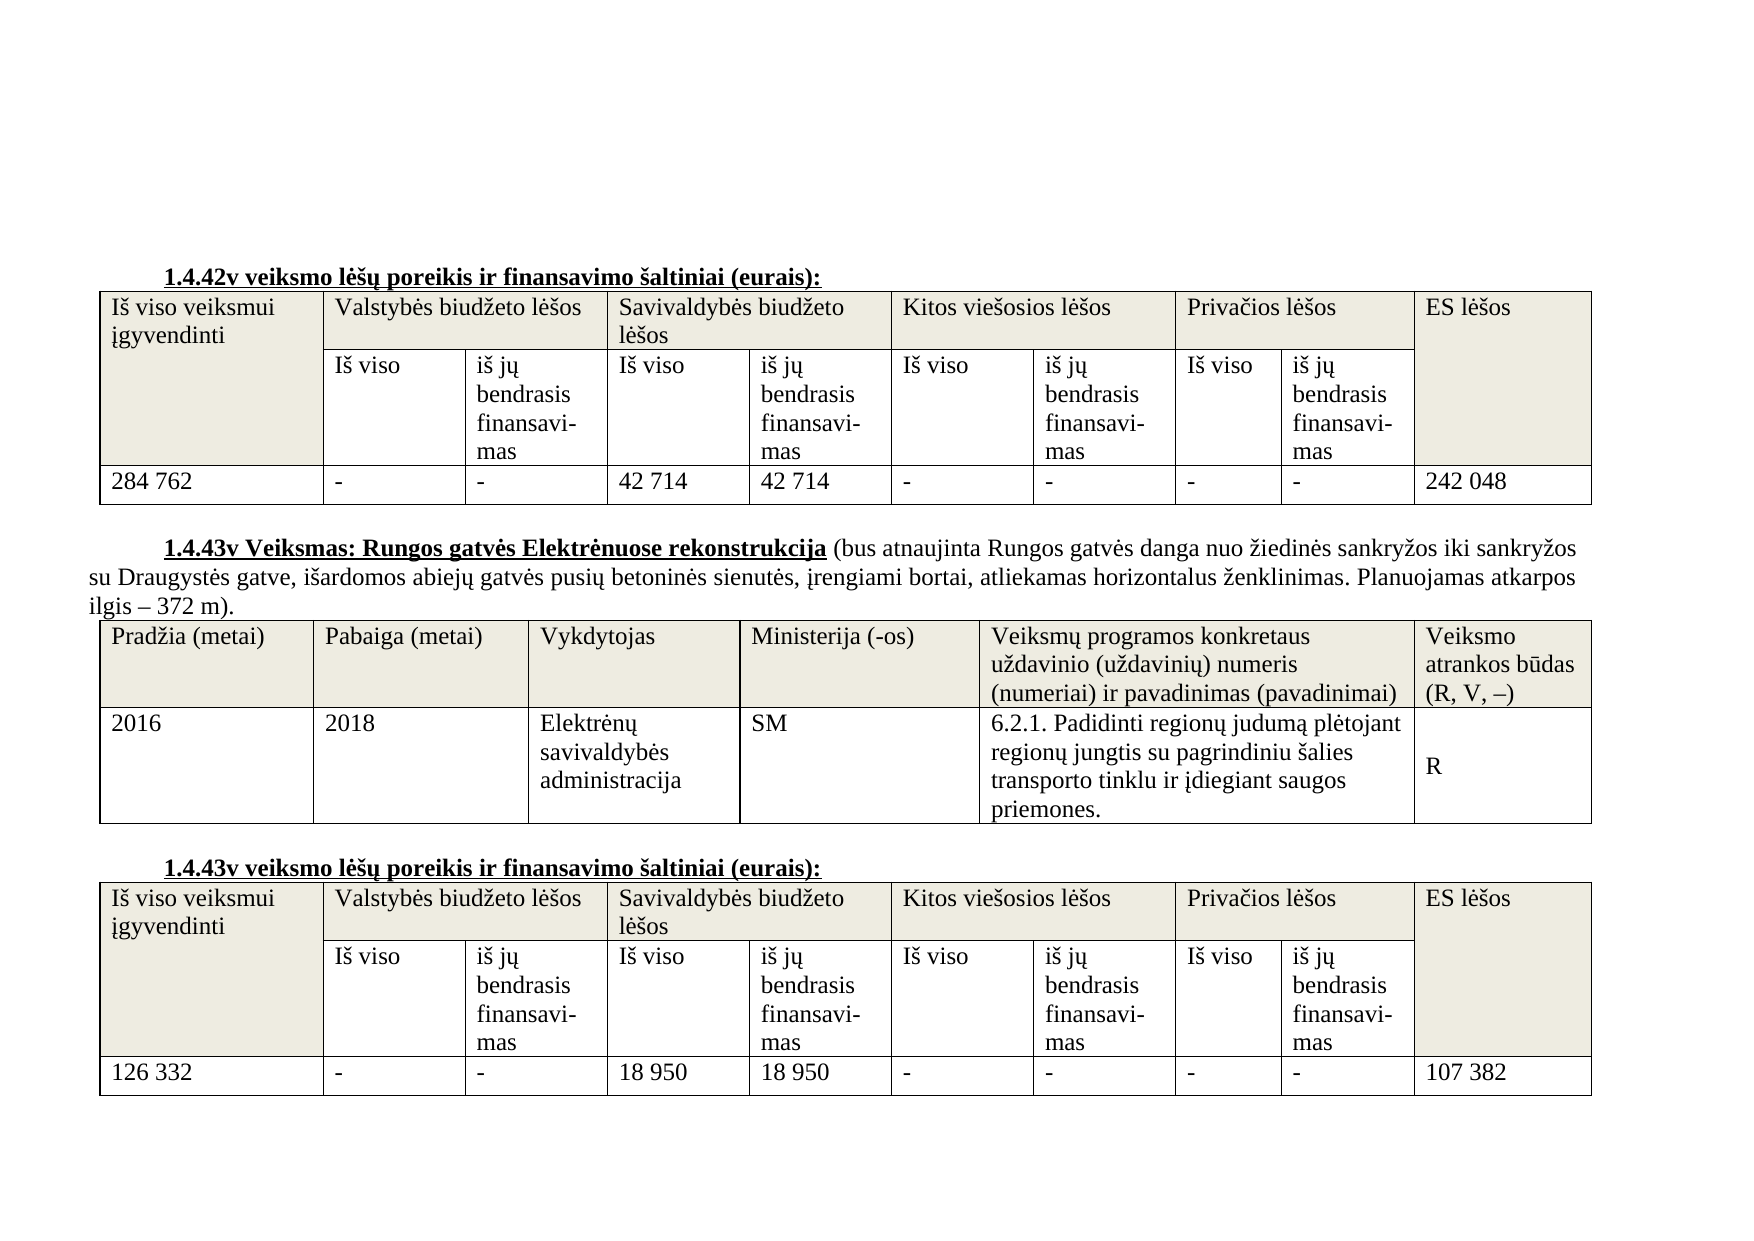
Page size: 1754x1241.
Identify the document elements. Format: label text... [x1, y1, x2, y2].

table_header Vykdytojas [529, 621, 739, 707]
table_cell iš jų bendrasis finansavi- mas [1282, 350, 1414, 465]
table_cell - [1282, 1057, 1414, 1094]
table_cell Iš viso [1176, 941, 1281, 1056]
table_cell 2018 [314, 708, 528, 823]
table_cell iš jų bendrasis finansavi- mas [750, 941, 891, 1056]
table_header Kitos viešosios lėšos [892, 883, 1175, 940]
table_header Veiksmų programos konkretaus uždavinio (uždavinių) numeris (numeriai) ir pavadinimas (pavadinimai) [980, 621, 1414, 707]
table_cell SM [741, 708, 979, 823]
table_cell Iš viso [608, 941, 749, 1056]
table_cell - [892, 1057, 1033, 1094]
table_header Iš viso veiksmui įgyvendinti [101, 292, 323, 465]
text 1.4.43v veiksmo lėšų poreikis ir finansavimo šaltiniai (eurais): [89, 853, 1577, 882]
table_cell 18 950 [750, 1057, 891, 1094]
table_cell Elektrėnų savivaldybės administracija [529, 708, 739, 823]
table_cell Iš viso [324, 350, 465, 465]
table_cell Iš viso [1176, 350, 1281, 465]
table_cell 242 048 [1415, 466, 1591, 504]
table_cell - [1034, 466, 1175, 504]
table_cell - [1034, 1057, 1175, 1094]
table_cell 284 762 [101, 466, 323, 504]
table_cell - [466, 466, 607, 504]
table_cell 126 332 [101, 1057, 323, 1094]
table_cell 2016 [101, 708, 313, 823]
table_cell Iš viso [608, 350, 749, 465]
table_cell - [1176, 1057, 1281, 1094]
table_cell iš jų bendrasis finansavi- mas [1034, 350, 1175, 465]
table_header ES lėšos [1415, 292, 1591, 465]
table_header Ministerija (-os) [741, 621, 979, 707]
table_header Valstybės biudžeto lėšos [324, 883, 607, 940]
table_header Privačios lėšos [1176, 883, 1414, 940]
table_cell 42 714 [608, 466, 749, 504]
text 1.4.43v Veiksmas: Rungos gatvės Elektrėnuose rekonstrukcija (bus atnaujinta Rungos gatvės danga nuo žiedinės sankryžos iki sankryžos su Draugystės gatve, išardomos abiejų gatvės pusių betoninės sienutės, įrengiami bortai, atliekamas horizontalus ženklinimas. Planuojamas atkarpos ilgis – 372 m). [89, 533, 1577, 620]
table_header Privačios lėšos [1176, 292, 1414, 349]
table_header Iš viso veiksmui įgyvendinti [101, 883, 323, 1056]
table_cell iš jų bendrasis finansavi- mas [1034, 941, 1175, 1056]
table_cell iš jų bendrasis finansavi- mas [466, 941, 607, 1056]
table_cell 6.2.1. Padidinti regionų judumą plėtojant regionų jungtis su pagrindiniu šalies transporto tinklu ir įdiegiant saugos priemones. [980, 708, 1414, 823]
table_cell iš jų bendrasis finansavi- mas [466, 350, 607, 465]
table_header Savivaldybės biudžeto lėšos [608, 292, 891, 349]
table_header Veiksmo atrankos būdas (R, V, –) [1415, 621, 1591, 707]
table_cell - [1282, 466, 1414, 504]
text 1.4.42v veiksmo lėšų poreikis ir finansavimo šaltiniai (eurais): [89, 262, 1577, 291]
table_cell iš jų bendrasis finansavi- mas [750, 350, 891, 465]
table_cell Iš viso [892, 941, 1033, 1056]
table_cell iš jų bendrasis finansavi- mas [1282, 941, 1414, 1056]
table_cell - [466, 1057, 607, 1094]
table_header Pradžia (metai) [101, 621, 313, 707]
table_cell - [324, 466, 465, 504]
table_cell Iš viso [892, 350, 1033, 465]
table_cell 18 950 [608, 1057, 749, 1094]
table_header Kitos viešosios lėšos [892, 292, 1175, 349]
table_cell R [1415, 708, 1591, 823]
table_cell Iš viso [324, 941, 465, 1056]
table_cell - [324, 1057, 465, 1094]
table_cell 42 714 [750, 466, 891, 504]
table_header Savivaldybės biudžeto lėšos [608, 883, 891, 940]
table_header Valstybės biudžeto lėšos [324, 292, 607, 349]
table_header Pabaiga (metai) [314, 621, 528, 707]
table_cell 107 382 [1415, 1057, 1591, 1094]
table_cell - [892, 466, 1033, 504]
table_header ES lėšos [1415, 883, 1591, 1056]
table_cell - [1176, 466, 1281, 504]
